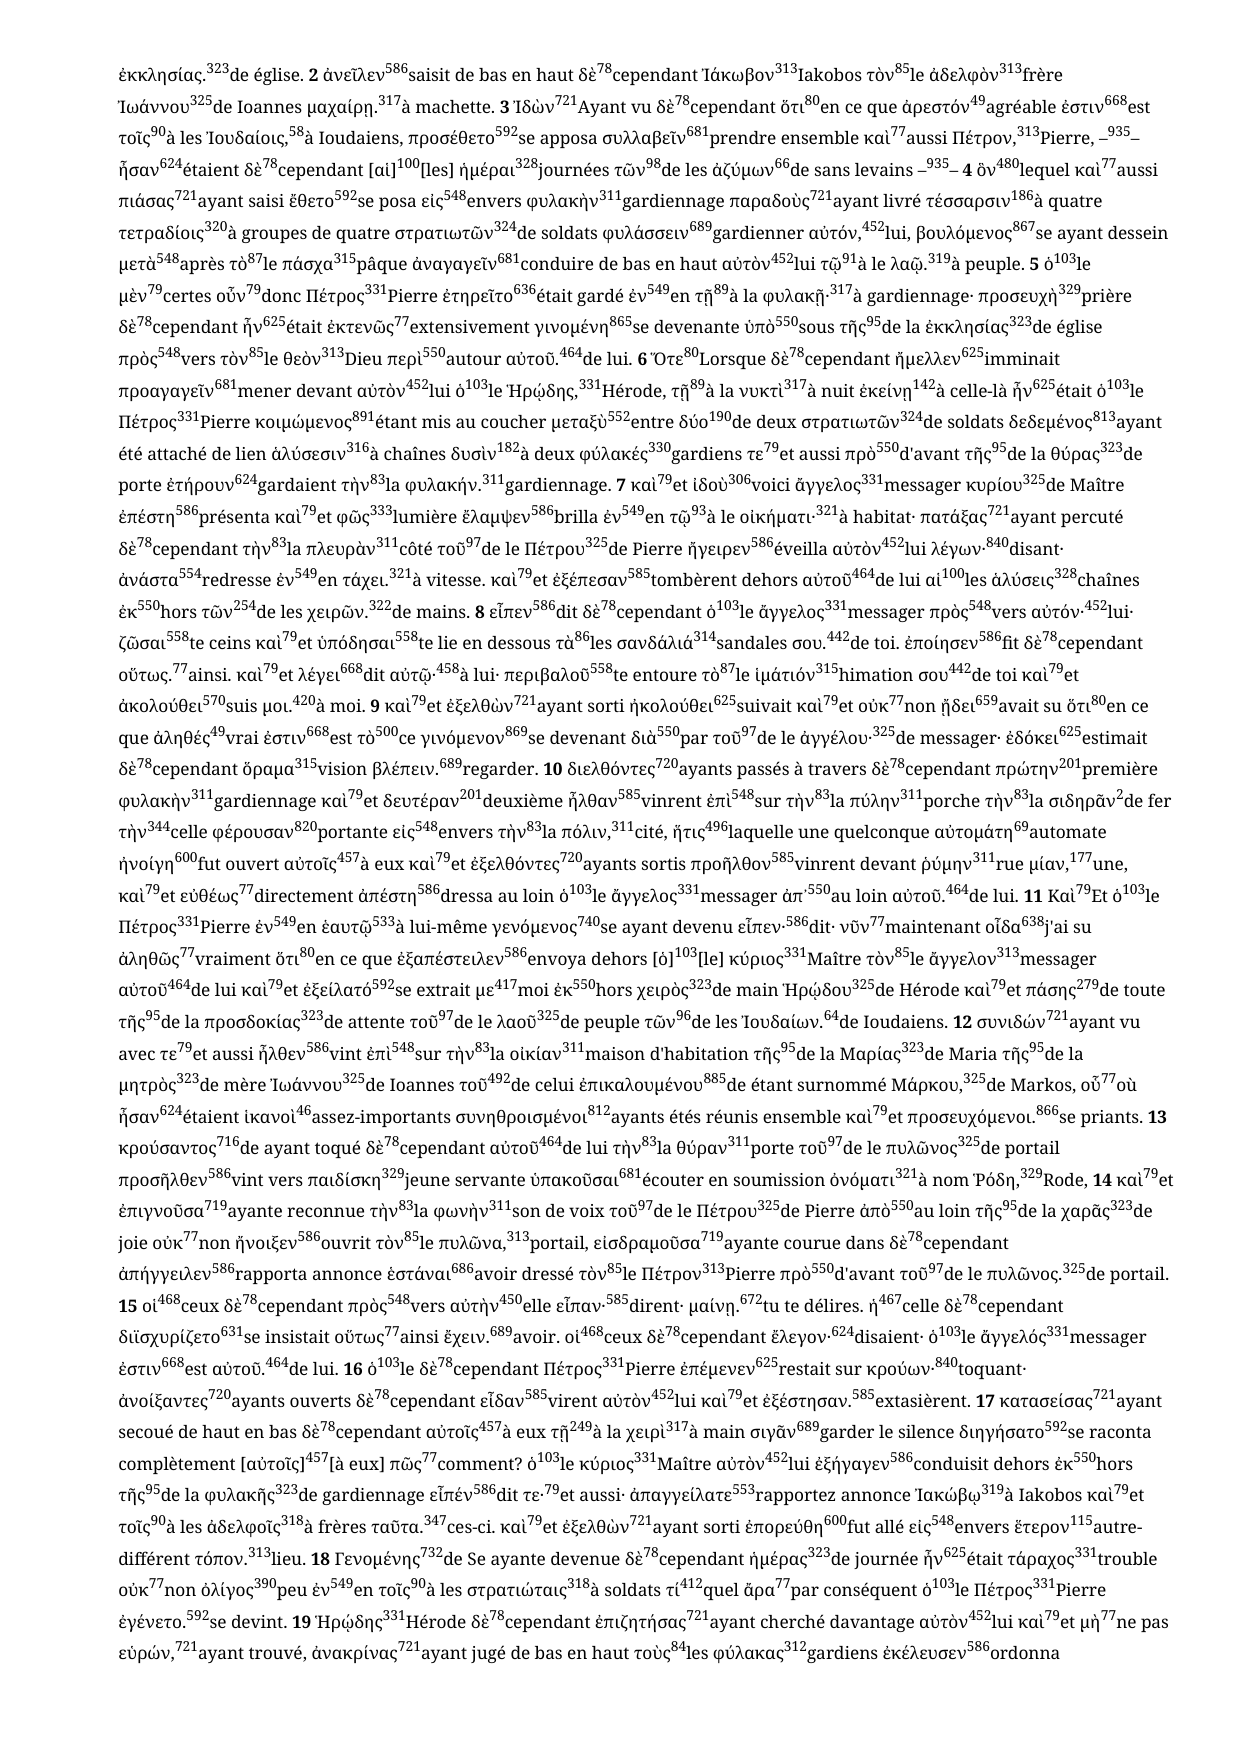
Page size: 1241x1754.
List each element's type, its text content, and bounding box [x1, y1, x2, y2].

text 1 Κατ᾽548Selon ἐκεῖνον138celui-là δὲ78cependant τὸν85le καιρὸν313moment ἐπέβαλεν586surjeta Ἡρῴδης331Hérode ὁ103le βασιλεὺς331roi τὰς82les χεῖρας310mains κακῶσαί681faire du mal τινας372des quelconques τῶν357de ceux ἀπὸ550au loin τῆς95de la ἐκκλησίας.323de église. 2 ἀνεῖλεν586saisit de bas en haut δὲ78cependant Ἰάκωβον313Iakobos τὸν85le ἀδελφὸν313frère Ἰωάννου325de Ioannes μαχαίρῃ.317à machette. 3 Ἰδὼν721Ayant vu δὲ78cependant ὅτι80en ce que ἀρεστόν49agréable ἐστιν668est τοῖς90à les Ἰουδαίοις,58à Ioudaiens, προσέθετο592se apposa συλλαβεῖν681prendre ensemble καὶ77aussi Πέτρον,313Pierre, –935– ἦσαν624étaient δὲ78cependant [αἱ]100[les] ἡμέραι328journées τῶν98de les ἀζύμων66de sans levains –935– 4 ὃν480lequel καὶ77aussi πιάσας721ayant saisi ἔθετο592se posa εἰς548envers φυλακὴν311gardiennage παραδοὺς721ayant livré τέσσαρσιν186à quatre τετραδίοις320à groupes de quatre στρατιωτῶν324de soldats φυλάσσειν689gardienner αὐτόν,452lui, βουλόμενος867se ayant dessein μετὰ548après τὸ87le πάσχα315pâque ἀναγαγεῖν681conduire de bas en haut αὐτὸν452lui τῷ91à le λαῷ.319à peuple. 5 ὁ103le μὲν79certes οὖν79donc Πέτρος331Pierre ἐτηρεῖτο636était gardé ἐν549en τῇ89à la φυλακῇ·317à gardiennage· προσευχὴ329prière δὲ78cependant ἦν625était ἐκτενῶς77extensivement γινομένη865se devenante ὑπὸ550sous τῆς95de la ἐκκλησίας323de église πρὸς548vers τὸν85le θεὸν313Dieu περὶ550autour αὐτοῦ.464de lui. 6 Ὅτε80Lorsque δὲ78cependant ἤμελλεν625imminait προαγαγεῖν681mener devant αὐτὸν452lui ὁ103le Ἡρῴδης,331Hérode, τῇ89à la νυκτὶ317à nuit ἐκείνῃ142à celle-là ἦν625était ὁ103le Πέτρος331Pierre κοιμώμενος891étant mis au coucher μεταξὺ552entre δύο190de deux στρατιωτῶν324de soldats δεδεμένος813ayant été attaché de lien ἁλύσεσιν316à chaînes δυσὶν182à deux φύλακές330gardiens τε79et aussi πρὸ550d'avant τῆς95de la θύρας323de porte ἐτήρουν624gardaient τὴν83la φυλακήν.311gardiennage. 7 καὶ79et ἰδοὺ306voici ἄγγελος331messager κυρίου325de Maître ἐπέστη586présenta καὶ79et φῶς333lumière ἔλαμψεν586brilla ἐν549en τῷ93à le οἰκήματι·321à habitat· πατάξας721ayant percuté δὲ78cependant τὴν83la πλευρὰν311côté τοῦ97de le Πέτρου325de Pierre ἤγειρεν586éveilla αὐτὸν452lui λέγων·840disant· ἀνάστα554redresse ἐν549en τάχει.321à vitesse. καὶ79et ἐξέπεσαν585tombèrent dehors αὐτοῦ464de lui αἱ100les ἁλύσεις328chaînes ἐκ550hors τῶν254de les χειρῶν.322de mains. 8 εἶπεν586dit δὲ78cependant ὁ103le ἄγγελος331messager πρὸς548vers αὐτόν·452lui· ζῶσαι558te ceins καὶ79et ὑπόδησαι558te lie en dessous τὰ86les σανδάλιά314sandales σου.442de toi. ἐποίησεν586fit δὲ78cependant οὕτως.77ainsi. καὶ79et λέγει668dit αὐτῷ·458à lui· περιβαλοῦ558te entoure τὸ87le ἱμάτιόν315himation σου442de toi καὶ79et ἀκολούθει570suis μοι.420à moi. 9 καὶ79et ἐξελθὼν721ayant sorti ἠκολούθει625suivait καὶ79et οὐκ77non ᾔδει659avait su ὅτι80en ce que ἀληθές49vrai ἐστιν668est τὸ500ce γινόμενον869se devenant διὰ550par τοῦ97de le ἀγγέλου·325de messager· ἐδόκει625estimait δὲ78cependant ὅραμα315vision βλέπειν.689regarder. 10 διελθόντες720ayants passés à travers δὲ78cependant πρώτην201première φυλακὴν311gardiennage καὶ79et δευτέραν201deuxième ἦλθαν585vinrent ἐπὶ548sur τὴν83la πύλην311porche τὴν83la σιδηρᾶν2de fer τὴν344celle φέρουσαν820portante εἰς548envers τὴν83la πόλιν,311cité, ἥτις496laquelle une quelconque αὐτομάτη69automate ἠνοίγη600fut ouvert αὐτοῖς457à eux καὶ79et ἐξελθόντες720ayants sortis προῆλθον585vinrent devant ῥύμην311rue μίαν,177une, καὶ79et εὐθέως77directement ἀπέστη586dressa au loin ὁ103le ἄγγελος331messager ἀπ᾽550au loin αὐτοῦ.464de lui. 11 Καὶ79Et ὁ103le Πέτρος331Pierre ἐν549en ἑαυτῷ533à lui-même γενόμενος740se ayant devenu εἶπεν·586dit· νῦν77maintenant οἶδα638j'ai su ἀληθῶς77vraiment ὅτι80en ce que ἐξαπέστειλεν586envoya dehors [ὁ]103[le] κύριος331Maître τὸν85le ἄγγελον313messager αὐτοῦ464de lui καὶ79et ἐξείλατό592se extrait με417moi ἐκ550hors χειρὸς323de main Ἡρῴδου325de Hérode καὶ79et πάσης279de toute τῆς95de la προσδοκίας323de attente τοῦ97de le λαοῦ325de peuple τῶν96de les Ἰουδαίων.64de Ioudaiens. 12 συνιδών721ayant vu avec τε79et aussi ἦλθεν586vint ἐπὶ548sur τὴν83la οἰκίαν311maison d'habitation τῆς95de la Μαρίας323de Maria τῆς95de la μητρὸς323de mère Ἰωάννου325de Ioannes τοῦ492de celui ἐπικαλουμένου885de étant surnommé Μάρκου,325de Markos, οὗ77où ἦσαν624étaient ἱκανοὶ46assez-importants συνηθροισμένοι812ayants étés réunis ensemble καὶ79et προσευχόμενοι.866se priants. 13 κρούσαντος716de ayant toqué δὲ78cependant αὐτοῦ464de lui τὴν83la θύραν311porte τοῦ97de le πυλῶνος325de portail προσῆλθεν586vint vers παιδίσκη329jeune servante ὑπακοῦσαι681écouter en soumission ὀνόματι321à nom Ῥόδη,329Rode, 14 καὶ79et ἐπιγνοῦσα719ayante reconnue τὴν83la φωνὴν311son de voix τοῦ97de le Πέτρου325de Pierre ἀπὸ550au loin τῆς95de la χαρᾶς323de joie οὐκ77non ἤνοιξεν586ouvrit τὸν85le πυλῶνα,313portail, εἰσδραμοῦσα719ayante courue dans δὲ78cependant ἀπήγγειλεν586rapporta annonce ἑστάναι686avoir dressé τὸν85le Πέτρον313Pierre πρὸ550d'avant τοῦ97de le πυλῶνος.325de portail. 15 οἱ468ceux δὲ78cependant πρὸς548vers αὐτὴν450elle εἶπαν·585dirent· μαίνῃ.672tu te délires. ἡ467celle δὲ78cependant διϊσχυρίζετο631se insistait οὕτως77ainsi ἔχειν.689avoir. οἱ468ceux δὲ78cependant ἔλεγον·624disaient· ὁ103le ἄγγελός331messager ἐστιν668est αὐτοῦ.464de lui. 16 ὁ103le δὲ78cependant Πέτρος331Pierre ἐπέμενεν625restait sur κρούων·840toquant· ἀνοίξαντες720ayants ouverts δὲ78cependant εἶδαν585virent αὐτὸν452lui καὶ79et ἐξέστησαν.585extasièrent. 17 κατασείσας721ayant secoué de haut en bas δὲ78cependant αὐτοῖς457à eux τῇ249à la χειρὶ317à main σιγᾶν689garder le silence διηγήσατο592se raconta complètement [αὐτοῖς]457[à eux] πῶς77comment? ὁ103le κύριος331Maître αὐτὸν452lui ἐξήγαγεν586conduisit dehors ἐκ550hors τῆς95de la φυλακῆς323de gardiennage εἶπέν586dit τε·79et aussi· ἀπαγγείλατε553rapportez annonce Ἰακώβῳ319à Iakobos καὶ79et τοῖς90à les ἀδελφοῖς318à frères ταῦτα.347ces-ci. καὶ79et ἐξελθὼν721ayant sorti ἐπορεύθη600fut allé εἰς548envers ἕτερον115autre-différent τόπον.313lieu. 18 Γενομένης732de Se ayante devenue δὲ78cependant ἡμέρας323de journée ἦν625était τάραχος331trouble οὐκ77non ὀλίγος390peu ἐν549en τοῖς90à les στρατιώταις318à soldats τί412quel ἄρα77par conséquent ὁ103le Πέτρος331Pierre ἐγένετο.592se devint. 19 Ἡρῴδης331Hérode δὲ78cependant ἐπιζητήσας721ayant cherché davantage αὐτὸν452lui καὶ79et μὴ77ne pas εὑρών,721ayant trouvé, ἀνακρίνας721ayant jugé de bas en haut τοὺς84les φύλακας312gardiens ἐκέλευσεν586ordonna ἀπαχθῆναι,683être conduit au loin, καὶ79et κατελθὼν721ayant venu de haut en bas ἀπὸ550au loin τῆς95de la Ἰουδαίας323de Ioudaia εἰς548envers Καισάρειαν311Kaesareia διέτριβεν.625grattait à travers. 20 Ἦν625Était δὲ78cependant θυμομαχῶν840combattant avec fureur Τυρίοις318à Tyriens καὶ79et Σιδωνίοις·58à Sidoniens· ὁμοθυμαδὸν77en même fureur δὲ78cependant παρῆσαν624étaient à côté πρὸς548vers αὐτὸν452lui καὶ79et πείσαντες720ayants persuadés Βλάστον,313Blastos, τὸν480celui ἐπὶ550sur τοῦ97de le κοιτῶνος325de chambre à coucher τοῦ97de le βασιλέως,325de roi, ᾐτοῦντο630se demandaient εἰρήνην311paix διὰ548par le fait de τὸ348ce τρέφεσθαι692être nourri αὐτῶν463de eux τὴν83la χώραν311région ἀπὸ550au loin τῆς95de la βασιλικῆς.63de royalique. 21 τακτῇ8à ordonnée δὲ78cependant ἡμέρᾳ317à journée ὁ103le Ἡρῴδης331Hérode ἐνδυσάμενος740se ayant habillé ἐσθῆτα311habillement βασιλικὴν2royalique [καὶ]79[et] καθίσας721ayant assis ἐπὶ550sur τοῦ99de le βήματος327de estrade ἐδημηγόρει625haranguait publiquement πρὸς548vers αὐτούς,451eux, 22 ὁ103le δὲ78cependant δῆμος331population ἐπεφώνει·625sonnait sur· θεοῦ325de Dieu φωνὴ329son de voix καὶ79et οὐκ77non ἀνθρώπου.325de être humain. 23 παραχρῆμα77instantanément δὲ78cependant ἐπάταξεν586percuta αὐτὸν452lui ἄγγελος331messager κυρίου325de Maître ἀνθ᾽550contre ὧν493de lesquels οὐκ77non ἔδωκεν586donna τὴν83la δόξαν311gloire τῷ91à le θεῷ,319à Dieu, καὶ79et γενόμενος740se ayant devenu σκωληκόβρωτος47mangé de ver ἐξέψυξεν.586expira l'âme. 24 Ὁ103Le δὲ78cependant λόγος331discours τοῦ97de le θεοῦ325de Dieu ηὔξανεν625croissait καὶ79et ἐπληθύνετο.636était multiplié. 25 Βαρναβᾶς331Bar-Nabas δὲ78cependant καὶ79et Σαῦλος331Saul ὑπέστρεψαν585retournèrent en arrière εἰς548envers Ἰερουσαλὴμ311Ierousalem πληρώσαντες720ayants faits plénitude τὴν83la διακονίαν,311service, συμπαραλαβόντες720ayants pris à côté avec Ἰωάννην313Ioannes τὸν346celui ἐπικληθέντα744ayant été surnommé Μᾶρκον.313Markos. [118, 59, 1181, 1665]
